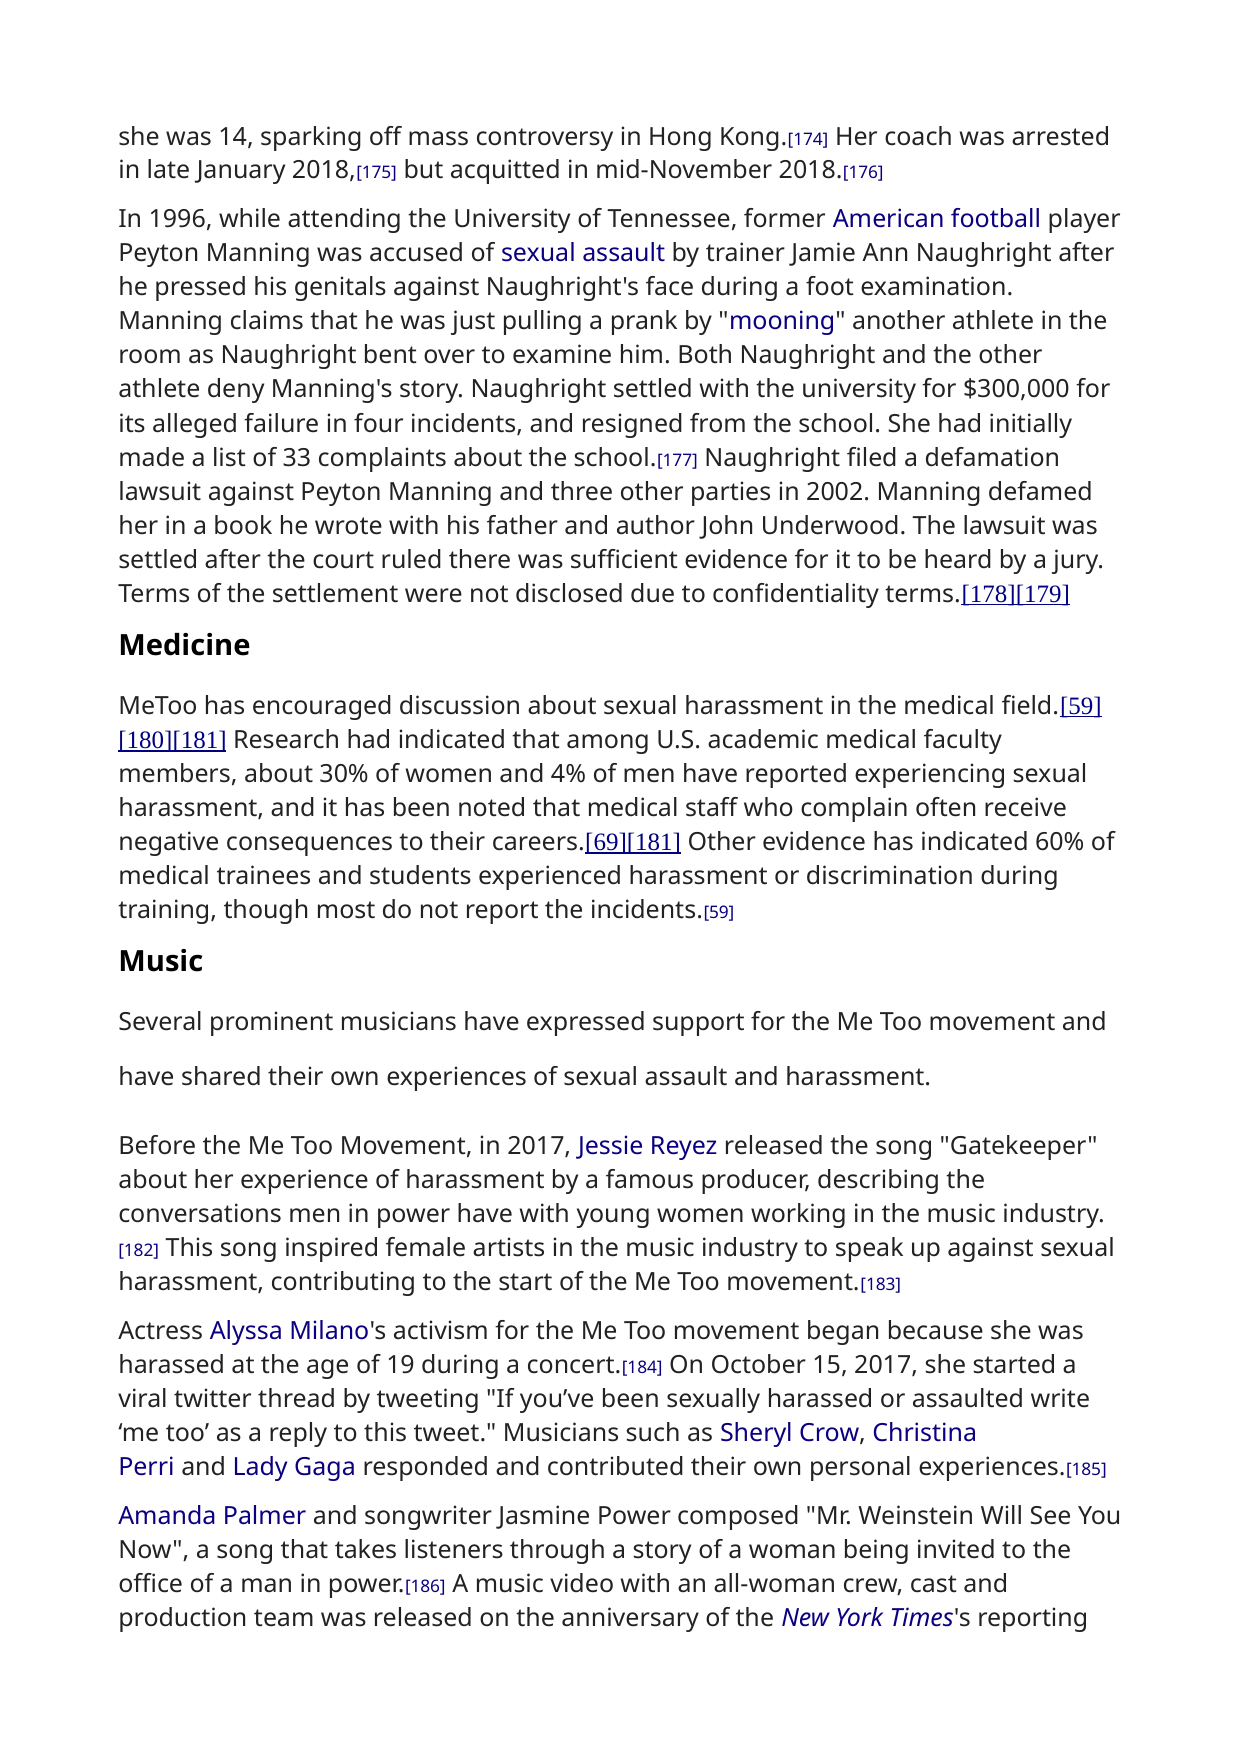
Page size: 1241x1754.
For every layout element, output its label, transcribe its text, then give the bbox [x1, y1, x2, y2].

text she was 14, sparking off mass controversy in Hong Kong.[174] Her coach was arrested in late January 2018,[175] but acquitted in mid-November 2018.[176] [118, 118, 1122, 186]
subtitle Music [118, 941, 1122, 980]
text Actress Alyssa Milano's activism for the Me Too movement began because she was harassed at the age of 19 during a concert.[184] On October 15, 2017, she started a viral twitter thread by tweeting "If you’ve been sexually harassed or assaulted write ‘me too’ as a reply to this tweet." Musicians such as Sheryl Crow, Christina Perri and Lady Gaga responded and contributed their own personal experiences.[185] [118, 1312, 1122, 1483]
text Several prominent musicians have expressed support for the Me Too movement and have shared their own experiences of sexual assault and harassment. [118, 1004, 1122, 1093]
subtitle Medicine [118, 624, 1122, 664]
text Before the Me Too Movement, in 2017, Jessie Reyez released the song "Gatekeeper" about her experience of harassment by a famous producer, describing the conversations men in power have with young women working in the music industry.[182] This song inspired female artists in the music industry to speak up against sexual harassment, contributing to the start of the Me Too movement.[183] [118, 1128, 1122, 1298]
text MeToo has encouraged discussion about sexual harassment in the medical field.[59][180][181] Research had indicated that among U.S. academic medical faculty members, about 30% of women and 4% of men have reported experiencing sexual harassment, and it has been noted that medical staff who complain often receive negative consequences to their careers.[69][181] Other evidence has indicated 60% of medical trainees and students experienced harassment or discrimination during training, though most do not report the incidents.[59] [118, 688, 1122, 926]
text Amanda Palmer and songwriter Jasmine Power composed "Mr. Weinstein Will See You Now", a song that takes listeners through a story of a woman being invited to the office of a man in power.[186] A music video with an all-woman crew, cast and production team was released on the anniversary of the New York Times's reporting [118, 1497, 1122, 1634]
text In 1996, while attending the University of Tennessee, former American football player Peyton Manning was accused of sexual assault by trainer Jamie Ann Naughright after he pressed his genitals against Naughright's face during a foot examination. Manning claims that he was just pulling a prank by "mooning" another athlete in the room as Naughright bent over to examine him. Both Naughright and the other athlete deny Manning's story. Naughright settled with the university for $300,000 for its alleged failure in four incidents, and resigned from the school. She had initially made a list of 33 complaints about the school.[177] Naughright filed a defamation lawsuit against Peyton Manning and three other parties in 2002. Manning defamed her in a book he wrote with his father and author John Underwood. The lawsuit was settled after the court ruled there was sufficient evidence for it to be heard by a jury. Terms of the settlement were not disclosed due to confidentiality terms.[178][179] [118, 201, 1122, 609]
